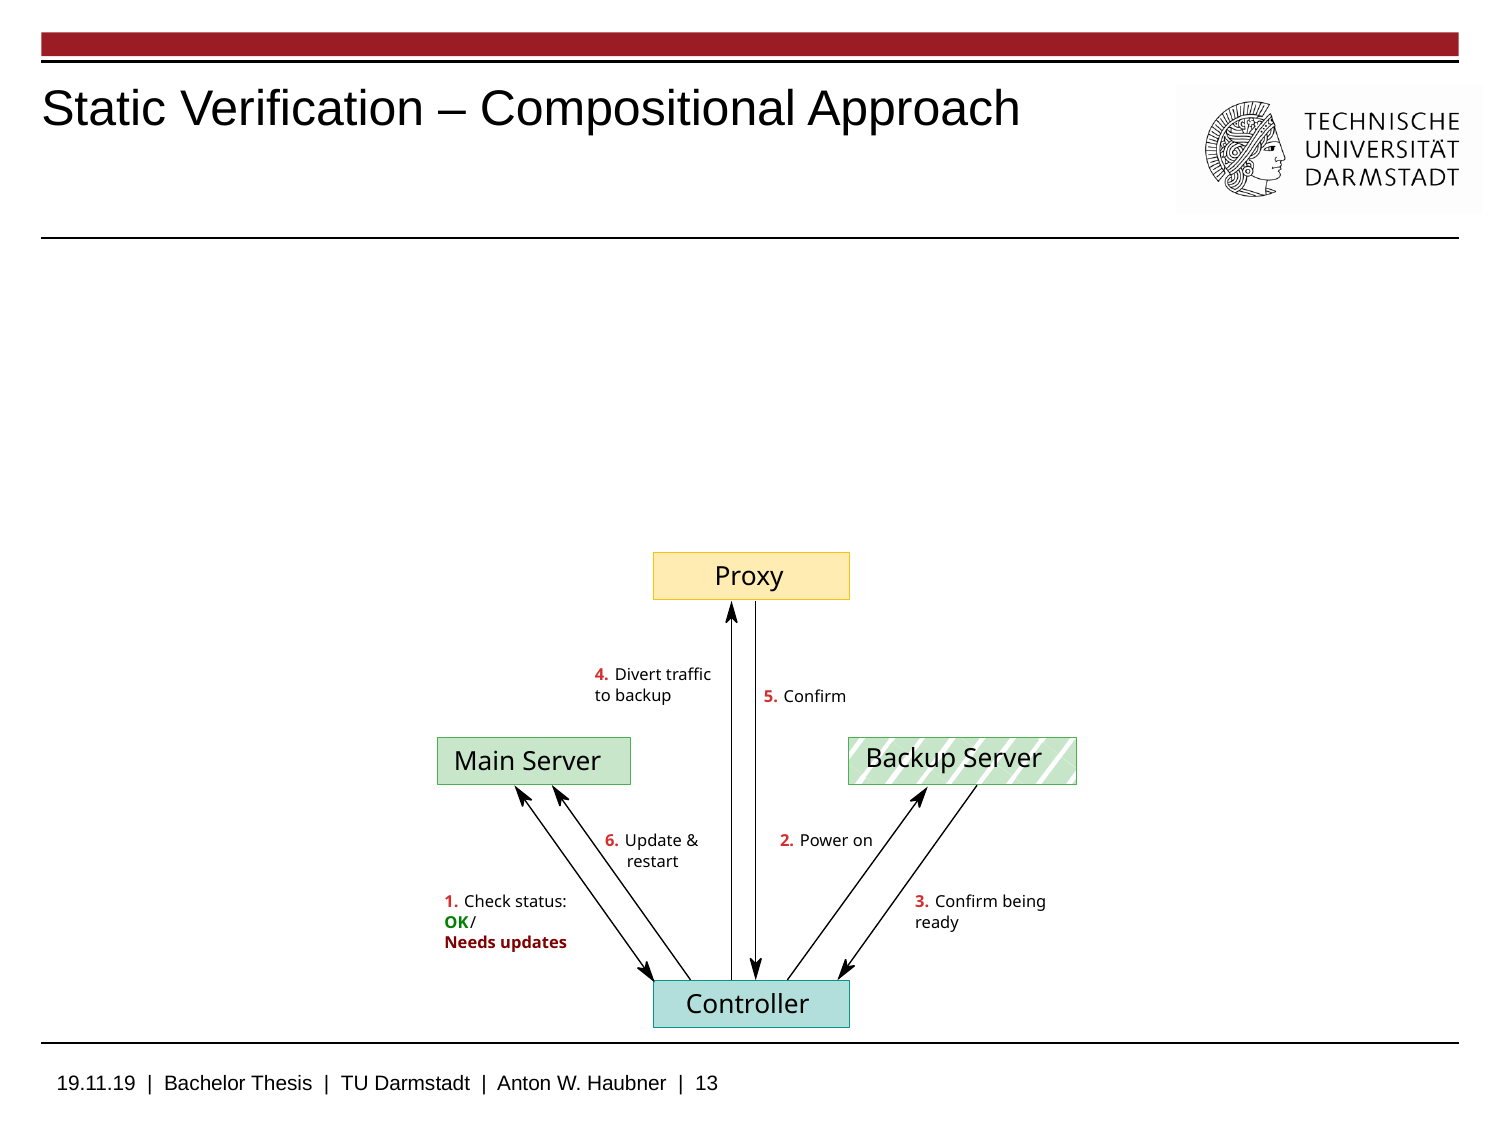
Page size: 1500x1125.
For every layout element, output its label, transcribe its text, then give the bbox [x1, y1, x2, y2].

picture [437, 552, 1078, 1028]
title Static Verification – Compositional Approach [41, 32, 1131, 184]
